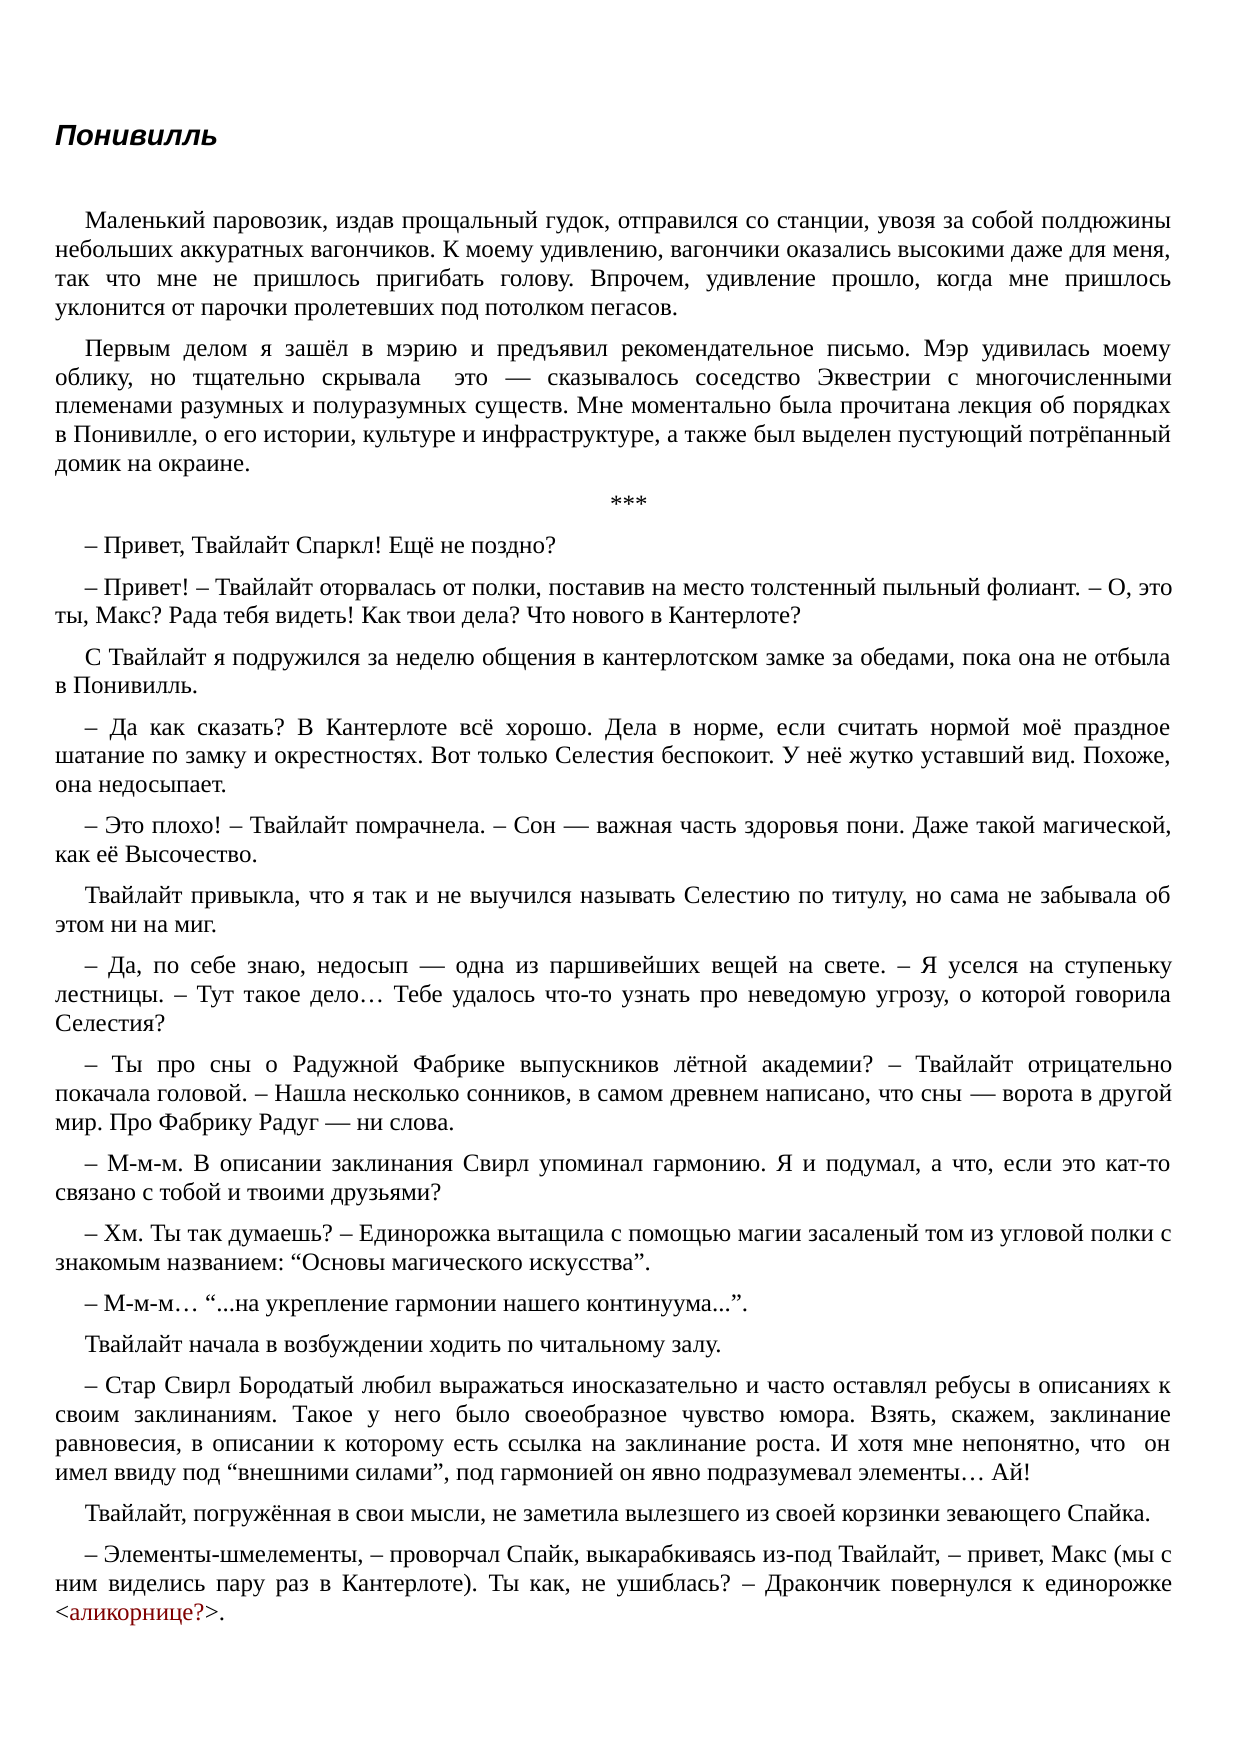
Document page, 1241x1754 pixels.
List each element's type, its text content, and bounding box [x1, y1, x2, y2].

text Твайлайт начала в возбуждении ходить по читальному залу. [55, 1329, 1172, 1358]
text – Элементы-шмелементы, – проворчал Спайк, выкарабкиваясь из-под Твайлайт, – привет, Макс (мы с ним виделись пару раз в Кантерлоте). Ты как, не ушиблась? – Дракончик повернулся к единорожке <аликорнице?>. [55, 1539, 1172, 1625]
text – Привет! – Твайлайт оторвалась от полки, поставив на место толстенный пыльный фолиант. – О, это ты, Макс? Рада тебя видеть! Как твои дела? Что нового в Кантерлоте? [55, 572, 1172, 629]
text С Твайлайт я подружился за неделю общения в кантерлотском замке за обедами, пока она не отбыла в Понивилль. [55, 642, 1172, 699]
text Первым делом я зашёл в мэрию и предъявил рекомендательное письмо. Мэр удивилась моему облику, но тщательно скрывала это — сказывалось соседство Эквестрии с многочисленными племенами разумных и полуразумных существ. Мне моментально была прочитана лекция об порядках в Понивилле, о его истории, культуре и инфраструктуре, а также был выделен пустующий потрёпанный домик на окраине. [55, 333, 1172, 477]
text – Да как сказать? В Кантерлоте всё хорошо. Дела в норме, если считать нормой моё праздное шатание по замку и окрестностях. Вот только Селестия беспокоит. У неё жутко уставший вид. Похоже, она недосыпает. [55, 712, 1172, 798]
text Маленький паровозик, издав прощальный гудок, отправился со станции, увозя за собой полдюжины небольших аккуратных вагончиков. К моему удивлению, вагончики оказались высокими даже для меня, так что мне не пришлось пригибать голову. Впрочем, удивление прошло, когда мне пришлось уклонится от парочки пролетевших под потолком пегасов. [55, 205, 1172, 320]
text – Это плохо! – Твайлайт помрачнела. – Сон — важная часть здоровья пони. Даже такой магической, как её Высочество. [55, 810, 1172, 868]
text – Стар Свирл Бородатый любил выражаться иносказательно и часто оставлял ребусы в описаниях к своим заклинаниям. Такое у него было своеобразное чувство юмора. Взять, скажем, заклинание равновесия, в описании к которому есть ссылка на заклинание роста. И хотя мне непонятно, что он имел ввиду под “внешними силами”, под гармонией он явно подразумевал элементы… Ай! [55, 1370, 1172, 1485]
text – Привет, Твайлайт Спаркл! Ещё не поздно? [55, 530, 1172, 559]
text – Да, по себе знаю, недосып — одна из паршивейших вещей на свете. – Я уселся на ступеньку лестницы. – Тут такое дело… Тебе удалось что-то узнать про неведомую угрозу, о которой говорила Селестия? [55, 950, 1172, 1037]
text – Хм. Ты так думаешь? – Единорожка вытащила с помощью магии засаленый том из угловой полки с знакомым названием: “Основы магического искусства”. [55, 1218, 1172, 1275]
text Твайлайт, погружённая в свои мысли, не заметила вылезшего из своей корзинки зевающего Спайка. [55, 1498, 1172, 1527]
text – М-м-м… “...на укрепление гармонии нашего континуума...”. [55, 1288, 1172, 1317]
text *** [55, 489, 1172, 518]
text – М-м-м. В описании заклинания Свирл упоминал гармонию. Я и подумал, а что, если это кат-то связано с тобой и твоими друзьями? [55, 1148, 1172, 1205]
text – Ты про сны о Радужной Фабрике выпускников лётной академии? – Твайлайт отрицательно покачала головой. – Нашла несколько сонников, в самом древнем написано, что сны — ворота в другой мир. Про Фабрику Радуг — ни слова. [55, 1049, 1172, 1135]
text Твайлайт привыкла, что я так и не выучился называть Селестию по титулу, но сама не забывала об этом ни на миг. [55, 880, 1172, 938]
subtitle Понивилль [55, 118, 1172, 152]
